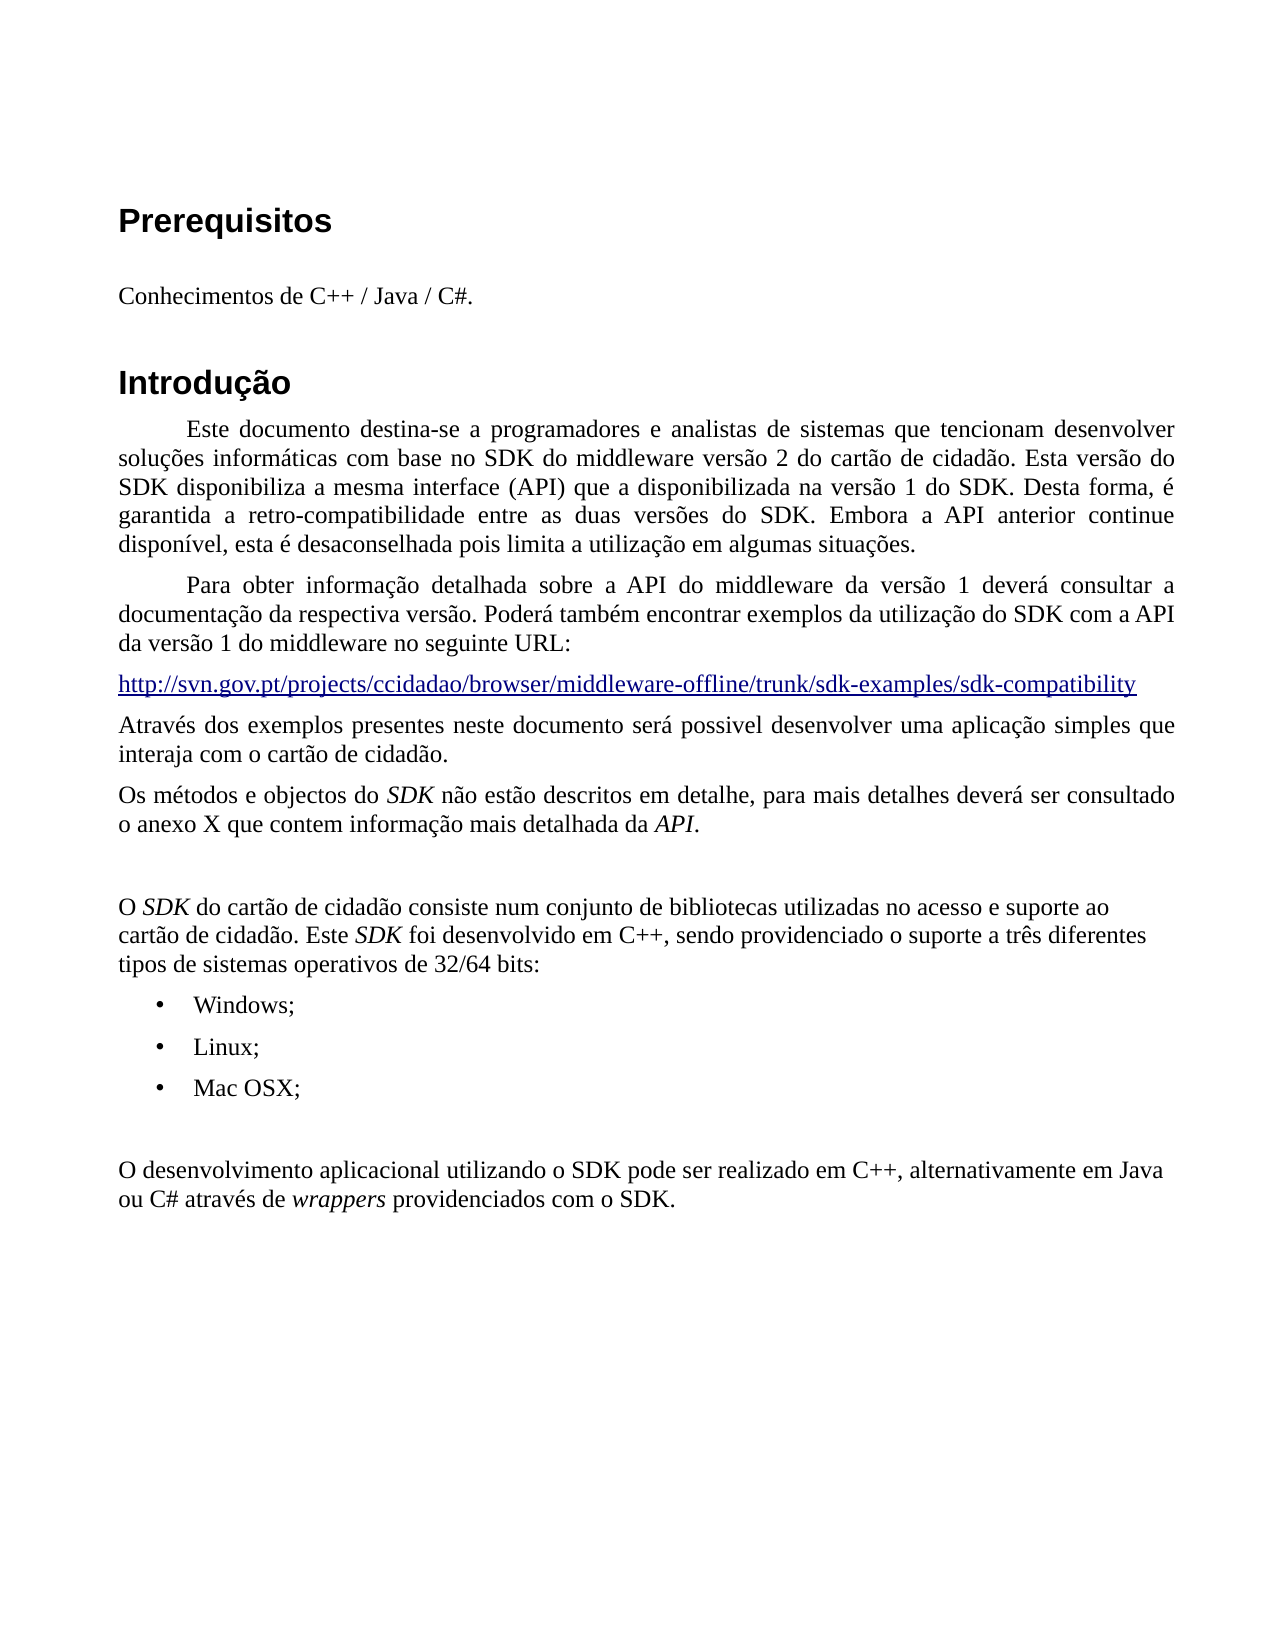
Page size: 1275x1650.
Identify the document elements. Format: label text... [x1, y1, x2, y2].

text Conhecimentos de C++ / Java / C#. [118, 281, 1176, 310]
text O SDK do cartão de cidadão consiste num conjunto de bibliotecas utilizadas no acesso e suporte ao cartão de cidadão. Este SDK foi desenvolvido em C++, sendo providenciado o suporte a três diferentes tipos de sistemas operativos de 32/64 bits: [118, 892, 1176, 978]
text Para obter informação detalhada sobre a API do middleware da versão 1 deverá consultar a documentação da respectiva versão. Poderá também encontrar exemplos da utilização do SDK com a API da versão 1 do middleware no seguinte URL: [118, 571, 1176, 657]
subtitle Introdução [118, 363, 1176, 402]
text O desenvolvimento aplicacional utilizando o SDK pode ser realizado em C++, alternativamente em Java ou C# através de wrappers providenciados com o SDK. [118, 1156, 1176, 1213]
list Mac OSX; [156, 1073, 1176, 1102]
text Os métodos e objectos do SDK não estão descritos em detalhe, para mais detalhes deverá ser consultado o anexo X que contem informação mais detalhada da API. [118, 781, 1176, 838]
list Windows; [156, 991, 1176, 1019]
list Linux; [156, 1032, 1176, 1061]
subtitle Prerequisitos [118, 201, 1176, 240]
text http://svn.gov.pt/projects/ccidadao/browser/middleware-offline/trunk/sdk-examples/sdk-compatibility [118, 669, 1176, 698]
text Através dos exemplos presentes neste documento será possivel desenvolver uma aplicação simples que interaja com o cartão de cidadão. [118, 711, 1176, 768]
text Este documento destina-se a programadores e analistas de sistemas que tencionam desenvolver soluções informáticas com base no SDK do middleware versão 2 do cartão de cidadão. Esta versão do SDK disponibiliza a mesma interface (API) que a disponibilizada na versão 1 do SDK. Desta forma, é garantida a retro-compatibilidade entre as duas versões do SDK. Embora a API anterior continue disponível, esta é desaconselhada pois limita a utilização em algumas situações. [118, 414, 1176, 558]
